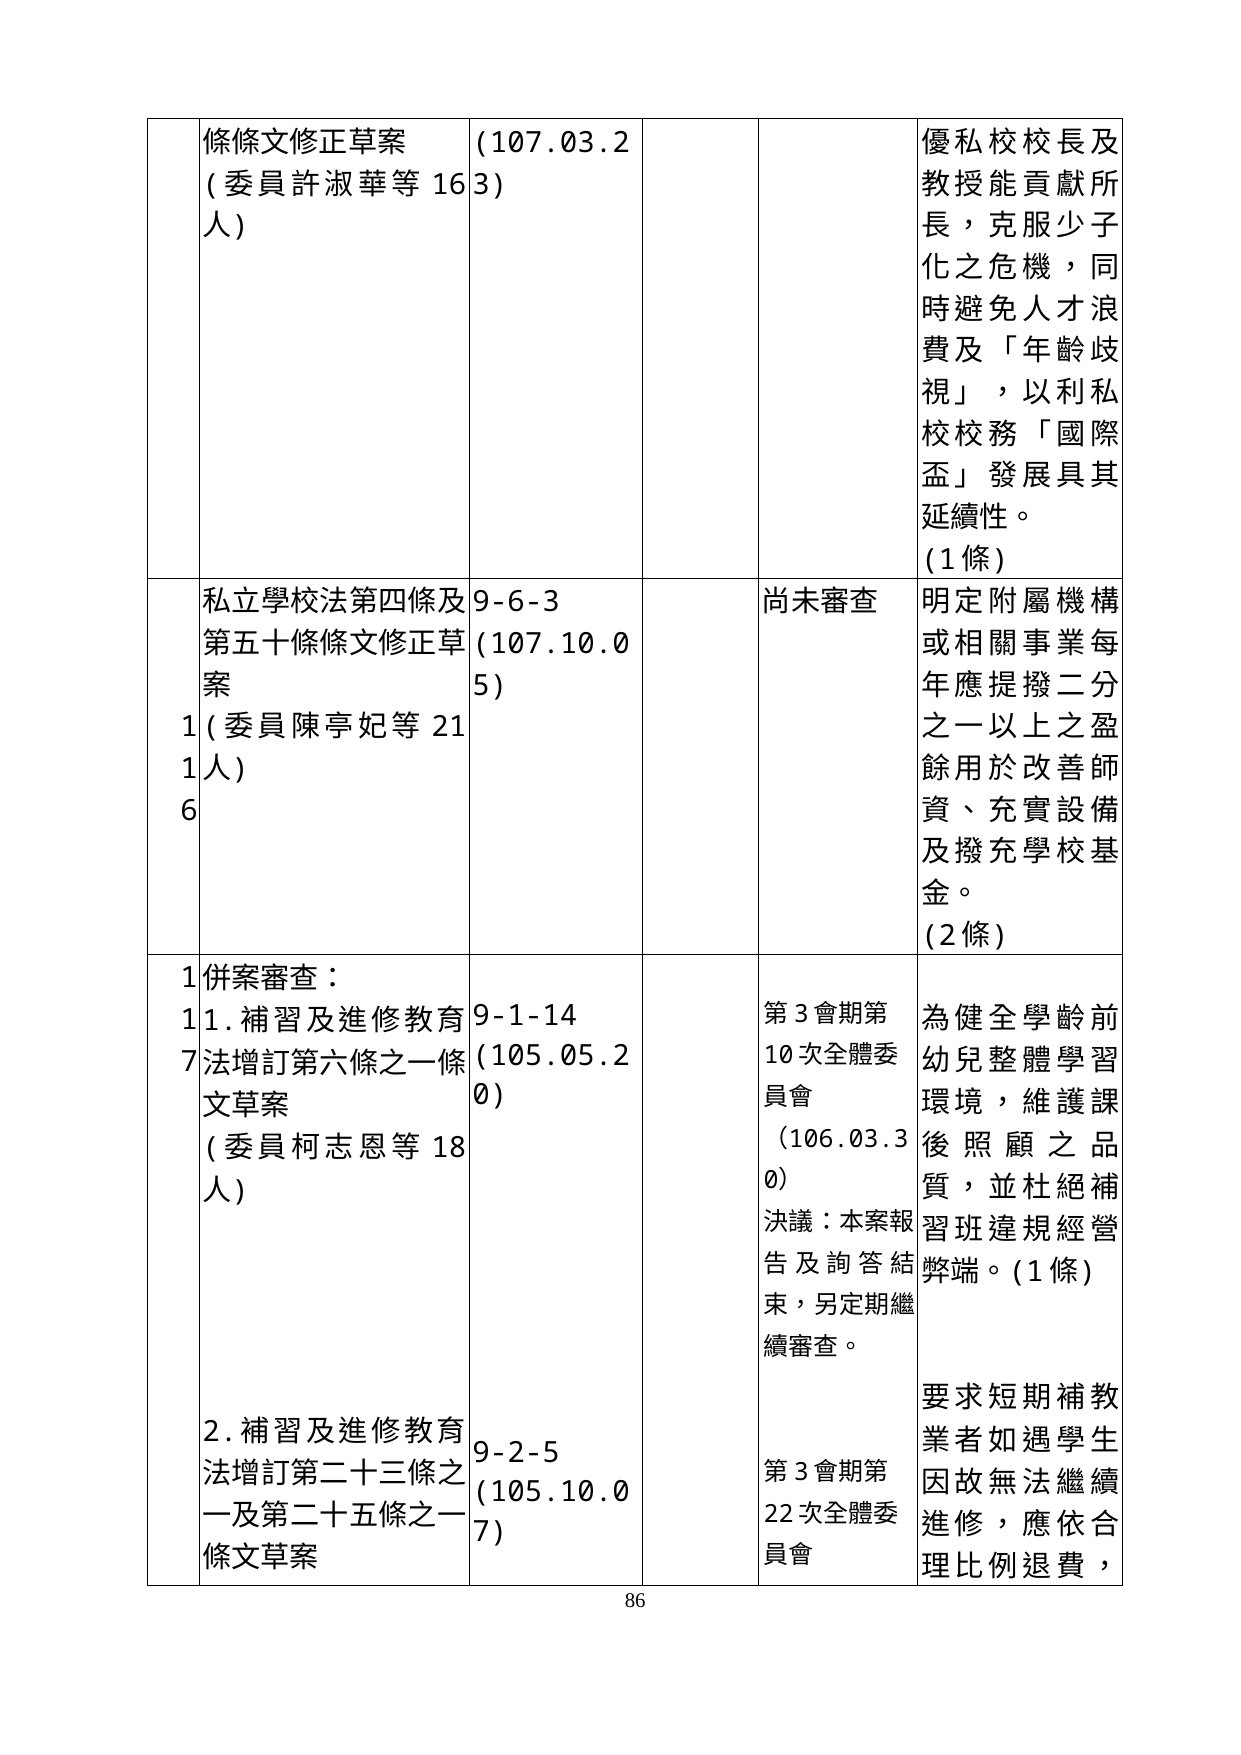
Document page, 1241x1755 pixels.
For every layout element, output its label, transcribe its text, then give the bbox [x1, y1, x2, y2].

table_cell 為健全學齡前幼兒整體學習環境，維護課後照顧之品質，並杜絕補習班違規經營弊端。(1條) 要求短期補教業者如遇學生因故無法繼續進修，應依合理比例退費， [918, 955, 1122, 1585]
table_cell 條條文修正草案 (委員許淑華等16人) [200, 119, 469, 577]
table_cell [148, 955, 199, 1585]
table_cell [759, 119, 917, 577]
table_cell 併案審查： 1.補習及進修教育法增訂第六條之一條文草案 (委員柯志恩等18人) 2.補習及進修教育法增訂第二十三條之一及第二十五條之一條文草案 [200, 955, 469, 1585]
table_cell [643, 579, 758, 953]
table_cell [148, 579, 199, 953]
table_cell 私立學校法第四條及第五十條條文修正草案 (委員陳亭妃等21人) [200, 579, 469, 953]
table_cell 尚未審查 [759, 579, 917, 953]
table_cell 優私校校長及教授能貢獻所長，克服少子化之危機，同時避免人才浪費及「年齡歧視」，以利私校校務「國際盃」發展具其延續性。 (1條) [918, 119, 1122, 577]
table_cell 9-1-14 (105.05.20) 9-2-5 (105.10.07) [470, 955, 642, 1585]
table_cell [643, 119, 758, 577]
table_cell 9-6-3 (107.10.05) [470, 579, 642, 953]
table_cell 明定附屬機構或相關事業每年應提撥二分之一以上之盈餘用於改善師資、充實設備及撥充學校基金。 (2條) [918, 579, 1122, 953]
table_cell (107.03.23) [470, 119, 642, 577]
table_cell [148, 119, 199, 577]
table_cell 第3會期第10次全體委員會（106.03.30） 決議：本案報告及詢答結束，另定期繼續審查。 第3會期第22次全體委員會 [759, 955, 917, 1585]
table_cell [643, 955, 758, 1585]
